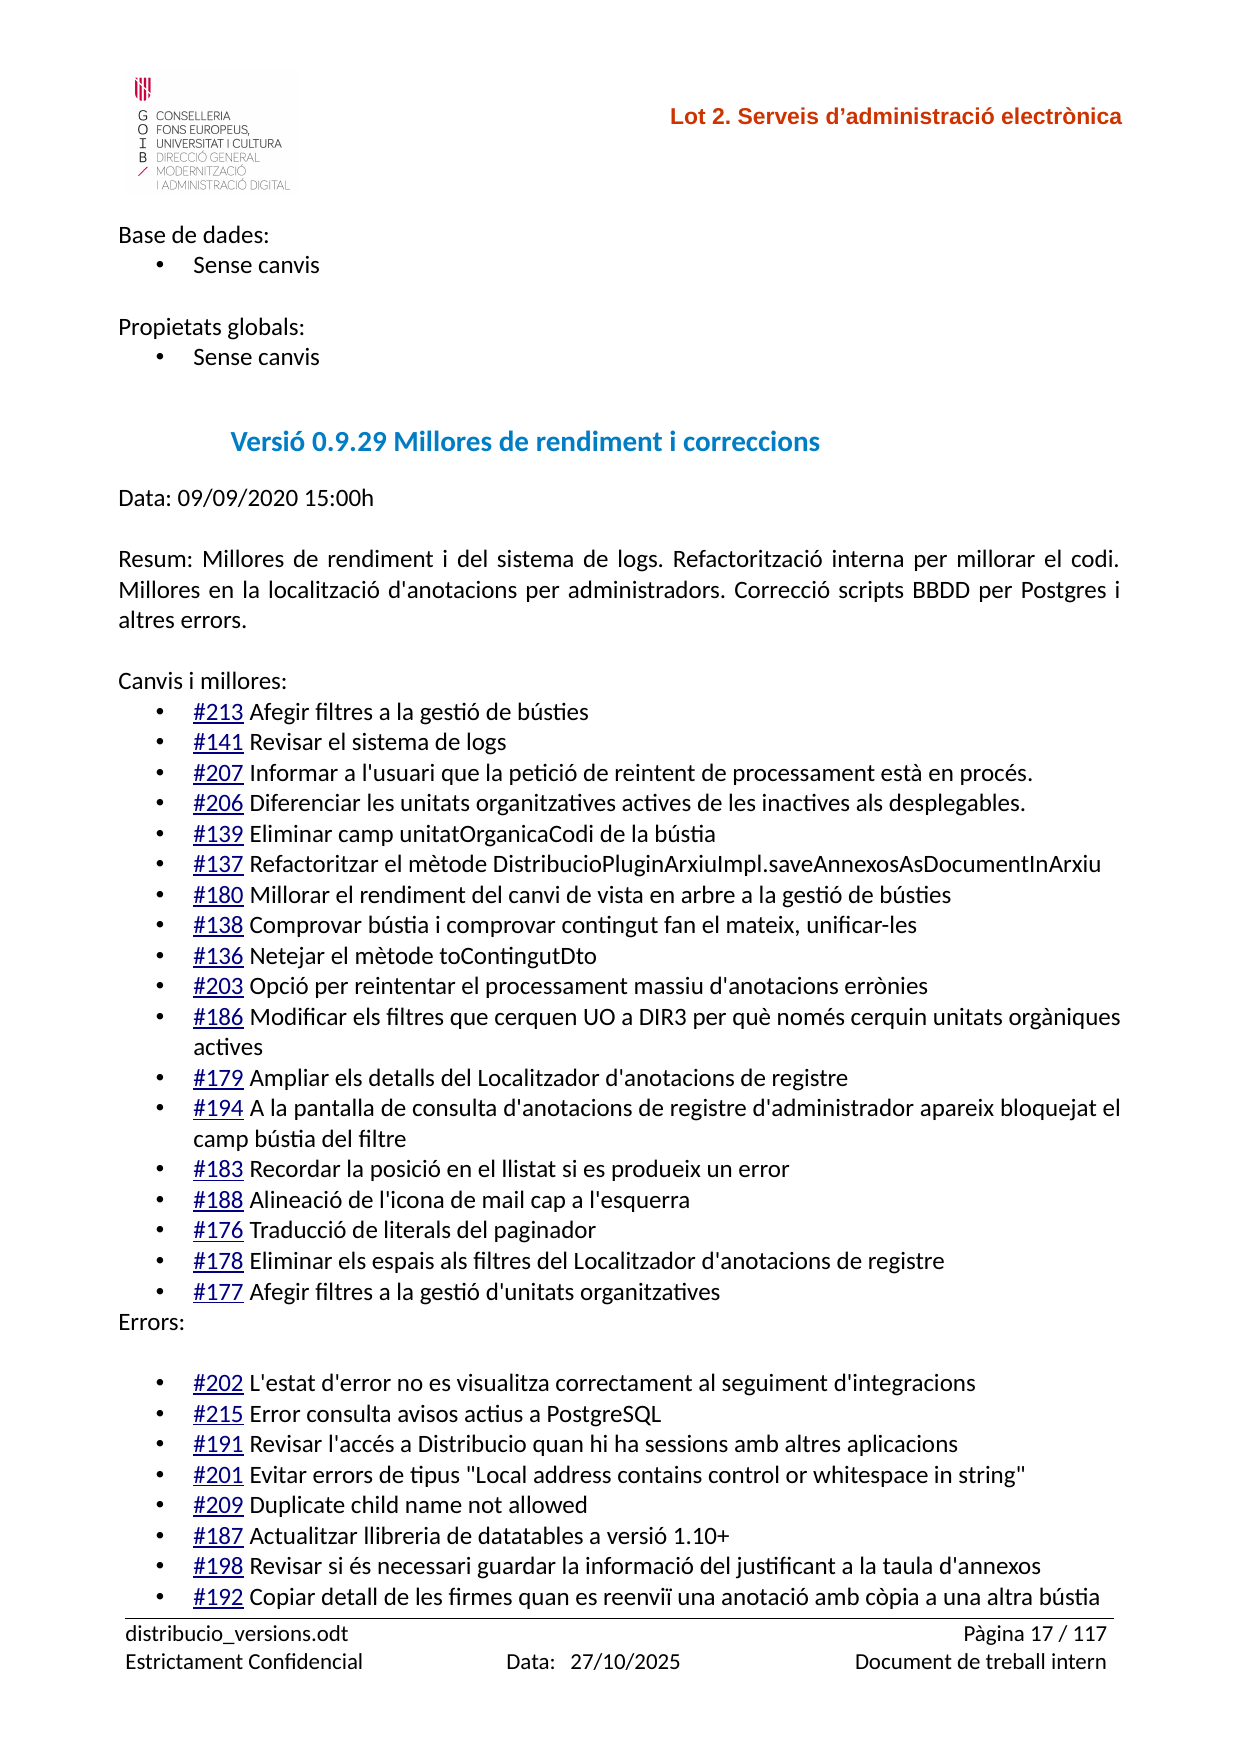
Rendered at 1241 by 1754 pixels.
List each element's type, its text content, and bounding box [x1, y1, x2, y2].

text Errors: [118, 1306, 1122, 1337]
list #209 Duplicate child name not allowed [156, 1489, 1122, 1520]
picture [126, 70, 299, 197]
text Propietats globals: [118, 311, 1122, 341]
subtitle Versió 0.9.29 Millores de rendiment i correccions [153, 423, 1122, 458]
list #177 Afegir filtres a la gestió d'unitats organitzatives [156, 1276, 1122, 1306]
list #215 Error consulta avisos actius a PostgreSQL [156, 1398, 1122, 1428]
list #137 Refactoritzar el mètode DistribucioPluginArxiuImpl.saveAnnexosAsDocumentInArxiu [156, 848, 1122, 879]
list #201 Evitar errors de tipus "Local address contains control or whitespace in string" [156, 1459, 1122, 1489]
list #213 Afegir filtres a la gestió de bústies [156, 696, 1122, 726]
list #203 Opció per reintentar el processament massiu d'anotacions errònies [156, 971, 1122, 1001]
list #207 Informar a l'usuari que la petició de reintent de processament està en procés. [156, 757, 1122, 787]
list #180 Millorar el rendiment del canvi de vista en arbre a la gestió de bústies [156, 879, 1122, 909]
list #206 Diferenciar les unitats organitzatives actives de les inactives als desplegables. [156, 787, 1122, 818]
text Base de dades: [118, 219, 1122, 250]
text Canvis i millores: [118, 665, 1122, 696]
list #198 Revisar si és necessari guardar la informació del justificant a la taula d'annexos [156, 1550, 1122, 1581]
list #187 Actualitzar llibreria de datatables a versió 1.10+ [156, 1520, 1122, 1550]
list #194 A la pantalla de consulta d'anotacions de registre d'administrador apareix bloquejat el camp bústia del filtre [156, 1093, 1122, 1154]
list Sense canvis [156, 250, 1122, 280]
list #136 Netejar el mètode toContingutDto [156, 940, 1122, 971]
list #141 Revisar el sistema de logs [156, 726, 1122, 757]
text Resum: Millores de rendiment i del sistema de logs. Refactorització interna per millorar el codi. Millores en la localització d'anotacions per administradors. Correcció scripts BBDD per Postgres i altres errors. [118, 543, 1122, 635]
text Data: 09/09/2020 15:00h [118, 482, 1122, 513]
list #186 Modificar els filtres que cerquen UO a DIR3 per què només cerquin unitats orgàniques actives [156, 1001, 1122, 1062]
list #138 Comprovar bústia i comprovar contingut fan el mateix, unificar-les [156, 909, 1122, 940]
list #176 Traducció de literals del paginador [156, 1215, 1122, 1245]
list #202 L'estat d'error no es visualitza correctament al seguiment d'integracions [156, 1367, 1122, 1398]
list #179 Ampliar els detalls del Localitzador d'anotacions de registre [156, 1062, 1122, 1093]
list #178 Eliminar els espais als filtres del Localitzador d'anotacions de registre [156, 1245, 1122, 1276]
list #192 Copiar detall de les firmes quan es reenviï una anotació amb còpia a una altra bústia [156, 1581, 1122, 1611]
list #191 Revisar l'accés a Distribucio quan hi ha sessions amb altres aplicacions [156, 1428, 1122, 1459]
list #188 Alineació de l'icona de mail cap a l'esquerra [156, 1184, 1122, 1215]
list Sense canvis [156, 341, 1122, 372]
list #139 Eliminar camp unitatOrganicaCodi de la bústia [156, 818, 1122, 848]
list #183 Recordar la posició en el llistat si es produeix un error [156, 1154, 1122, 1184]
